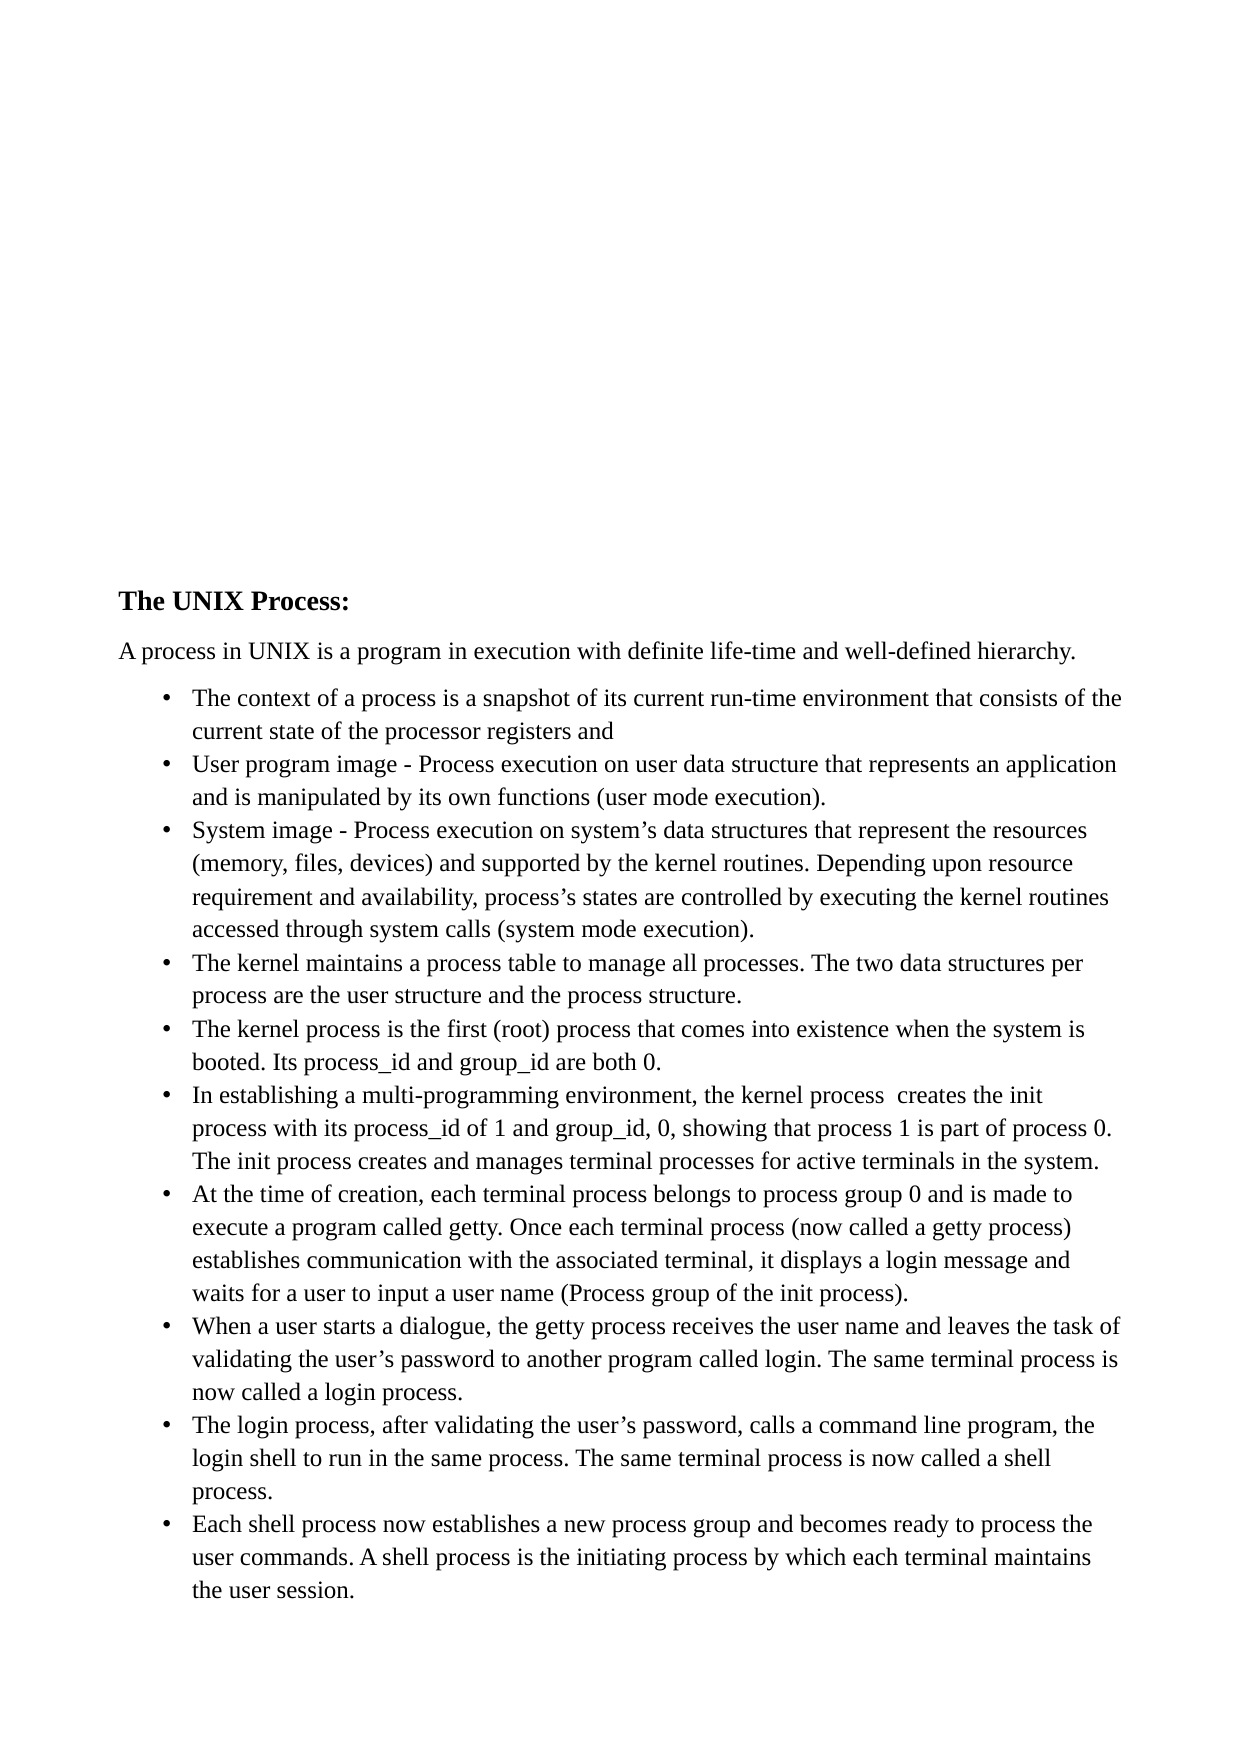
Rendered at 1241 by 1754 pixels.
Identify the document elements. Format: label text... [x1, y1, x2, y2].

text A process in UNIX is a program in execution with definite life-time and well-defined hierarchy. [118, 636, 1122, 664]
list When a user starts a dialogue, the getty process receives the user name and leaves the task of validating the user’s password to another program called login. The same terminal process is now called a login process. [162, 1311, 1122, 1406]
list Each shell process now establishes a new process group and becomes ready to process the user commands. A shell process is the initiating process by which each terminal maintains the user session. [162, 1509, 1122, 1604]
list User program image - Process execution on user data structure that represents an application and is manipulated by its own functions (user mode execution). [162, 749, 1122, 811]
text The UNIX Process: [118, 584, 1122, 616]
list The context of a process is a snapshot of its current run-time environment that consists of the current state of the processor registers and [162, 683, 1122, 745]
list The login process, after validating the user’s password, calls a command line program, the login shell to run in the same process. The same terminal process is now called a shell process. [162, 1410, 1122, 1505]
list In establishing a multi-programming environment, the kernel process creates the init process with its process_id of 1 and group_id, 0, showing that process 1 is part of process 0. The init process creates and manages terminal processes for active terminals in the system. [162, 1080, 1122, 1174]
list The kernel process is the first (root) process that comes into existence when the system is booted. Its process_id and group_id are both 0. [162, 1014, 1122, 1075]
list The kernel maintains a process table to manage all processes. The two data structures per process are the user structure and the process structure. [162, 948, 1122, 1009]
list At the time of creation, each terminal process belongs to process group 0 and is made to execute a program called getty. Once each terminal process (now called a getty process) establishes communication with the associated terminal, it displays a login message and waits for a user to input a user name (Process group of the init process). [162, 1179, 1122, 1307]
list System image - Process execution on system’s data structures that represent the resources (memory, files, devices) and supported by the kernel routines. Depending upon resource requirement and availability, process’s states are controlled by executing the kernel routines accessed through system calls (system mode execution). [162, 816, 1122, 943]
